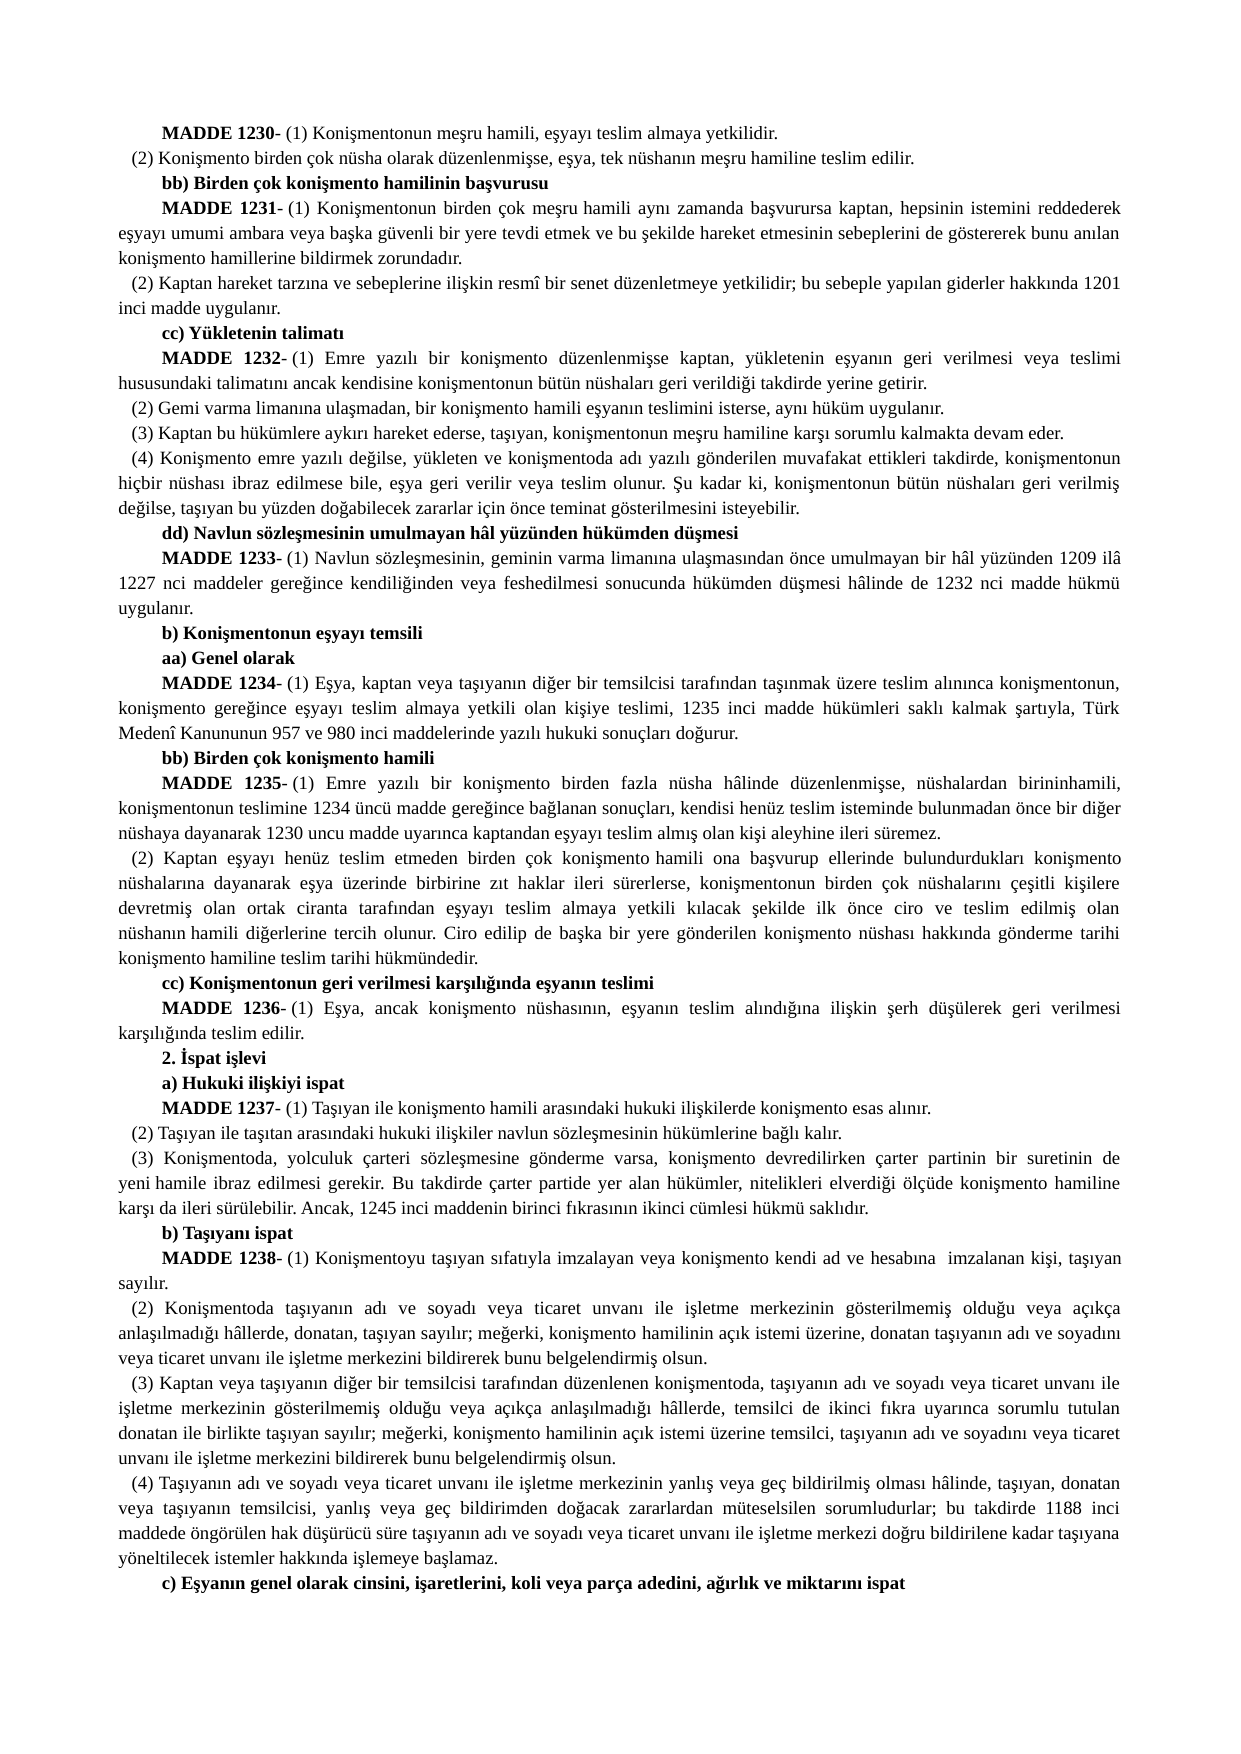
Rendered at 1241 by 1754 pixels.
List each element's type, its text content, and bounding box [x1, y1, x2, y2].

text (2) Kaptan eşyayı henüz teslim etmeden birden çok konişmento hamili ona başvurup ellerinde bulundurdukları konişmento nüshalarına dayanarak eşya üzerinde birbirine zıt haklar ileri sürerlerse, konişmentonun birden çok nüshalarını çeşitli kişilere devretmiş olan ortak ciranta tarafından eşyayı teslim almaya yetkili kılacak şekilde ilk önce ciro ve teslim edilmiş olan nüshanın hamili diğerlerine tercih olunur. Ciro edilip de başka bir yere gönderilen konişmento nüshası hakkında gönderme tarihi konişmento hamiline teslim tarihi hükmündedir. [118, 843, 1122, 968]
text (4) Konişmento emre yazılı değilse, yükleten ve konişmentoda adı yazılı gönderilen muvafakat ettikleri takdirde, konişmentonun hiçbir nüshası ibraz edilmese bile, eşya geri verilir veya teslim olunur. Şu kadar ki, konişmentonun bütün nüshaları geri verilmiş değilse, taşıyan bu yüzden doğabilecek zararlar için önce teminat gösterilmesini isteyebilir. [118, 443, 1122, 518]
text aa) Genel olarak [118, 643, 1122, 668]
text c) Eşyanın genel olarak cinsini, işaretlerini, koli veya parça adedini, ağırlık ve miktarını ispat [118, 1568, 1122, 1593]
text MADDE 1234- (1) Eşya, kaptan veya taşıyanın diğer bir temsilcisi tarafından taşınmak üzere teslim alınınca konişmentonun, konişmento gereğince eşyayı teslim almaya yetkili olan kişiye teslimi, 1235 inci madde hükümleri saklı kalmak şartıyla, Türk Medenî Kanununun 957 ve 980 inci maddelerinde yazılı hukuki sonuçları doğurur. [118, 668, 1122, 743]
text b) Taşıyanı ispat [118, 1218, 1122, 1243]
text MADDE 1237- (1) Taşıyan ile konişmento hamili arasındaki hukuki ilişkilerde konişmento esas alınır. [118, 1093, 1122, 1118]
text MADDE 1238- (1) Konişmentoyu taşıyan sıfatıyla imzalayan veya konişmento kendi ad ve hesabına imzalanan kişi, taşıyan sayılır. [118, 1243, 1122, 1293]
text dd) Navlun sözleşmesinin umulmayan hâl yüzünden hükümden düşmesi [118, 518, 1122, 543]
text (4) Taşıyanın adı ve soyadı veya ticaret unvanı ile işletme merkezinin yanlış veya geç bildirilmiş olması hâlinde, taşıyan, donatan veya taşıyanın temsilcisi, yanlış veya geç bildirimden doğacak zararlardan müteselsilen sorumludurlar; bu takdirde 1188 inci maddede öngörülen hak düşürücü süre taşıyanın adı ve soyadı veya ticaret unvanı ile işletme merkezi doğru bildirilene kadar taşıyana yöneltilecek istemler hakkında işlemeye başlamaz. [118, 1468, 1122, 1568]
text (2) Taşıyan ile taşıtan arasındaki hukuki ilişkiler navlun sözleşmesinin hükümlerine bağlı kalır. [118, 1118, 1122, 1143]
text 2. İspat işlevi [118, 1043, 1122, 1068]
text (3) Kaptan bu hükümlere aykırı hareket ederse, taşıyan, konişmentonun meşru hamiline karşı sorumlu kalmakta devam eder. [118, 418, 1122, 443]
text MADDE 1232- (1) Emre yazılı bir konişmento düzenlenmişse kaptan, yükletenin eşyanın geri verilmesi veya teslimi hususundaki talimatını ancak kendisine konişmentonun bütün nüshaları geri verildiği takdirde yerine getirir. [118, 343, 1122, 393]
text MADDE 1233- (1) Navlun sözleşmesinin, geminin varma limanına ulaşmasından önce umulmayan bir hâl yüzünden 1209 ilâ 1227 nci maddeler gereğince kendiliğinden veya feshedilmesi sonucunda hükümden düşmesi hâlinde de 1232 nci madde hükmü uygulanır. [118, 543, 1122, 618]
text (2) Konişmento birden çok nüsha olarak düzenlenmişse, eşya, tek nüshanın meşru hamiline teslim edilir. [118, 143, 1122, 168]
text (3) Konişmentoda, yolculuk çarteri sözleşmesine gönderme varsa, konişmento devredilirken çarter partinin bir suretinin de yeni hamile ibraz edilmesi gerekir. Bu takdirde çarter partide yer alan hükümler, nitelikleri elverdiği ölçüde konişmento hamiline karşı da ileri sürülebilir. Ancak, 1245 inci maddenin birinci fıkrasının ikinci cümlesi hükmü saklıdır. [118, 1143, 1122, 1218]
text MADDE 1235- (1) Emre yazılı bir konişmento birden fazla nüsha hâlinde düzenlenmişse, nüshalardan birininhamili, konişmentonun teslimine 1234 üncü madde gereğince bağlanan sonuçları, kendisi henüz teslim isteminde bulunmadan önce bir diğer nüshaya dayanarak 1230 uncu madde uyarınca kaptandan eşyayı teslim almış olan kişi aleyhine ileri süremez. [118, 768, 1122, 843]
text MADDE 1230- (1) Konişmentonun meşru hamili, eşyayı teslim almaya yetkilidir. [118, 118, 1122, 143]
text bb) Birden çok konişmento hamili [118, 743, 1122, 768]
text (2) Konişmentoda taşıyanın adı ve soyadı veya ticaret unvanı ile işletme merkezinin gösterilmemiş olduğu veya açıkça anlaşılmadığı hâllerde, donatan, taşıyan sayılır; meğerki, konişmento hamilinin açık istemi üzerine, donatan taşıyanın adı ve soyadını veya ticaret unvanı ile işletme merkezini bildirerek bunu belgelendirmiş olsun. [118, 1293, 1122, 1368]
text a) Hukuki ilişkiyi ispat [118, 1068, 1122, 1093]
text MADDE 1236- (1) Eşya, ancak konişmento nüshasının, eşyanın teslim alındığına ilişkin şerh düşülerek geri verilmesi karşılığında teslim edilir. [118, 993, 1122, 1043]
text b) Konişmentonun eşyayı temsili [118, 618, 1122, 643]
text (2) Kaptan hareket tarzına ve sebeplerine ilişkin resmî bir senet düzenletmeye yetkilidir; bu sebeple yapılan giderler hakkında 1201 inci madde uygulanır. [118, 268, 1122, 318]
text (3) Kaptan veya taşıyanın diğer bir temsilcisi tarafından düzenlenen konişmentoda, taşıyanın adı ve soyadı veya ticaret unvanı ile işletme merkezinin gösterilmemiş olduğu veya açıkça anlaşılmadığı hâllerde, temsilci de ikinci fıkra uyarınca sorumlu tutulan donatan ile birlikte taşıyan sayılır; meğerki, konişmento hamilinin açık istemi üzerine temsilci, taşıyanın adı ve soyadını veya ticaret unvanı ile işletme merkezini bildirerek bunu belgelendirmiş olsun. [118, 1368, 1122, 1468]
text (2) Gemi varma limanına ulaşmadan, bir konişmento hamili eşyanın teslimini isterse, aynı hüküm uygulanır. [118, 393, 1122, 418]
text MADDE 1231- (1) Konişmentonun birden çok meşru hamili aynı zamanda başvurursa kaptan, hepsinin istemini reddederek eşyayı umumi ambara veya başka güvenli bir yere tevdi etmek ve bu şekilde hareket etmesinin sebeplerini de göstererek bunu anılan konişmento hamillerine bildirmek zorundadır. [118, 193, 1122, 268]
text bb) Birden çok konişmento hamilinin başvurusu [118, 168, 1122, 193]
text cc) Konişmentonun geri verilmesi karşılığında eşyanın teslimi [118, 968, 1122, 993]
text cc) Yükletenin talimatı [118, 318, 1122, 343]
